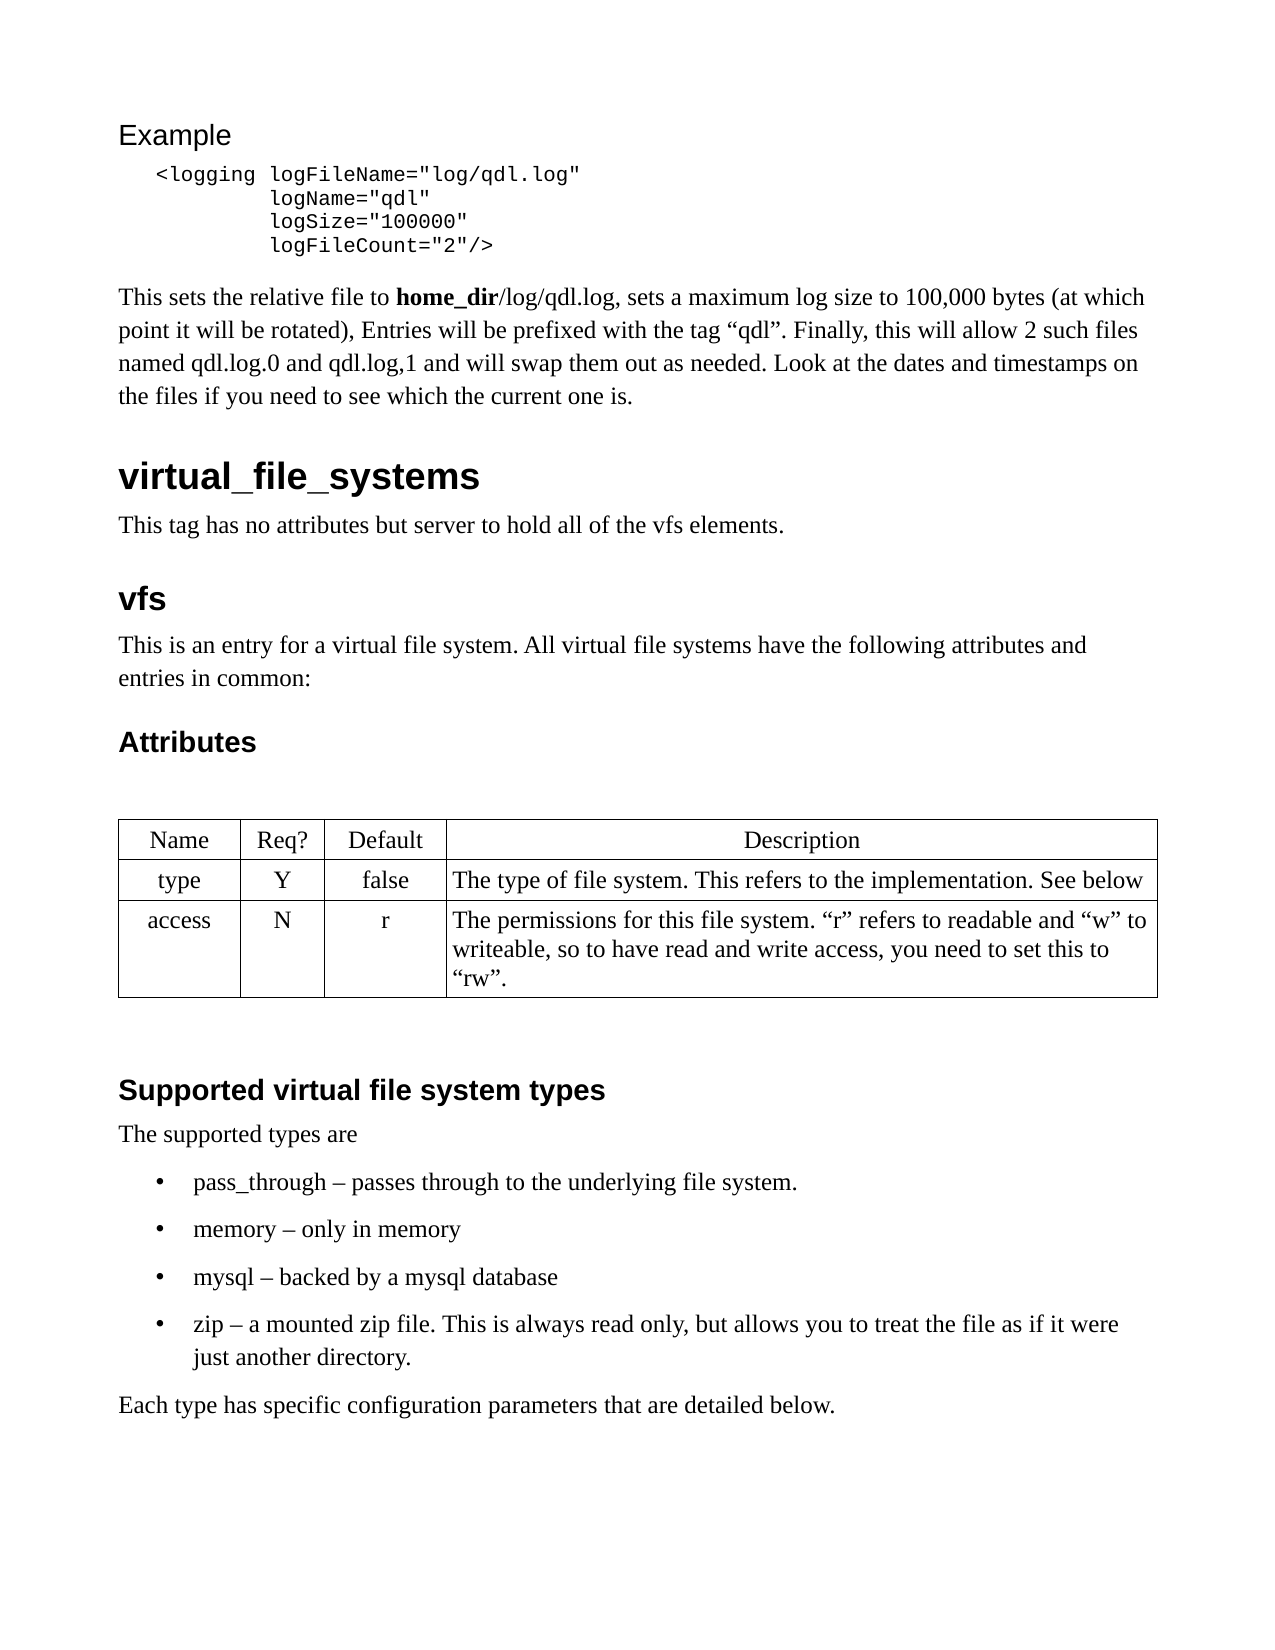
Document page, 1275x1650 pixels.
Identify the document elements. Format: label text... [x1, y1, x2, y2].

table_cell r [325, 901, 446, 997]
subtitle Attributes [118, 725, 1157, 759]
table_cell The type of file system. This refers to the implementation. See below [447, 860, 1157, 899]
table_header Name [119, 820, 240, 859]
list pass_through – passes through to the underlying file system. [156, 1167, 1157, 1195]
table_cell type [119, 860, 240, 899]
subtitle Supported virtual file system types [118, 1073, 1157, 1107]
text This tag has no attributes but server to hold all of the vfs elements. [118, 510, 1157, 539]
table_header Default [325, 820, 446, 859]
table_cell access [119, 901, 240, 997]
text This is an entry for a virtual file system. All virtual file systems have the following attributes and entries in common: [118, 630, 1157, 692]
list zip – a mounted zip file. This is always read only, but allows you to treat the file as if it were just another directory. [156, 1309, 1157, 1371]
text The supported types are [118, 1119, 1157, 1148]
subtitle virtual_file_systems [118, 454, 1157, 498]
table_cell The permissions for this file system. “r” refers to readable and “w” to writeable, so to have read and write access, you need to set this to “rw”. [447, 901, 1157, 997]
table_header Req? [241, 820, 324, 859]
table_cell false [325, 860, 446, 899]
table_cell Y [241, 860, 324, 899]
subtitle Example [118, 118, 1157, 152]
text logName="qdl" [118, 188, 1157, 211]
table_header Description [447, 820, 1157, 859]
table_cell N [241, 901, 324, 997]
subtitle vfs [118, 579, 1157, 617]
text logSize="100000" [118, 211, 1157, 235]
text logFileCount="2"/> [118, 235, 1157, 282]
text Each type has specific configuration parameters that are detailed below. [118, 1390, 1157, 1419]
list mysql – backed by a mysql database [156, 1262, 1157, 1291]
text <logging logFileName="log/qdl.log" [118, 164, 1157, 188]
text This sets the relative file to home_dir/log/qdl.log, sets a maximum log size to 100,000 bytes (at which point it will be rotated), Entries will be prefixed with the tag “qdl”. Finally, this will allow 2 such files named qdl.log.0 and qdl.log,1 and will swap them out as needed. Look at the dates and timestamps on the files if you need to see which the current one is. [118, 282, 1157, 410]
list memory – only in memory [156, 1214, 1157, 1243]
